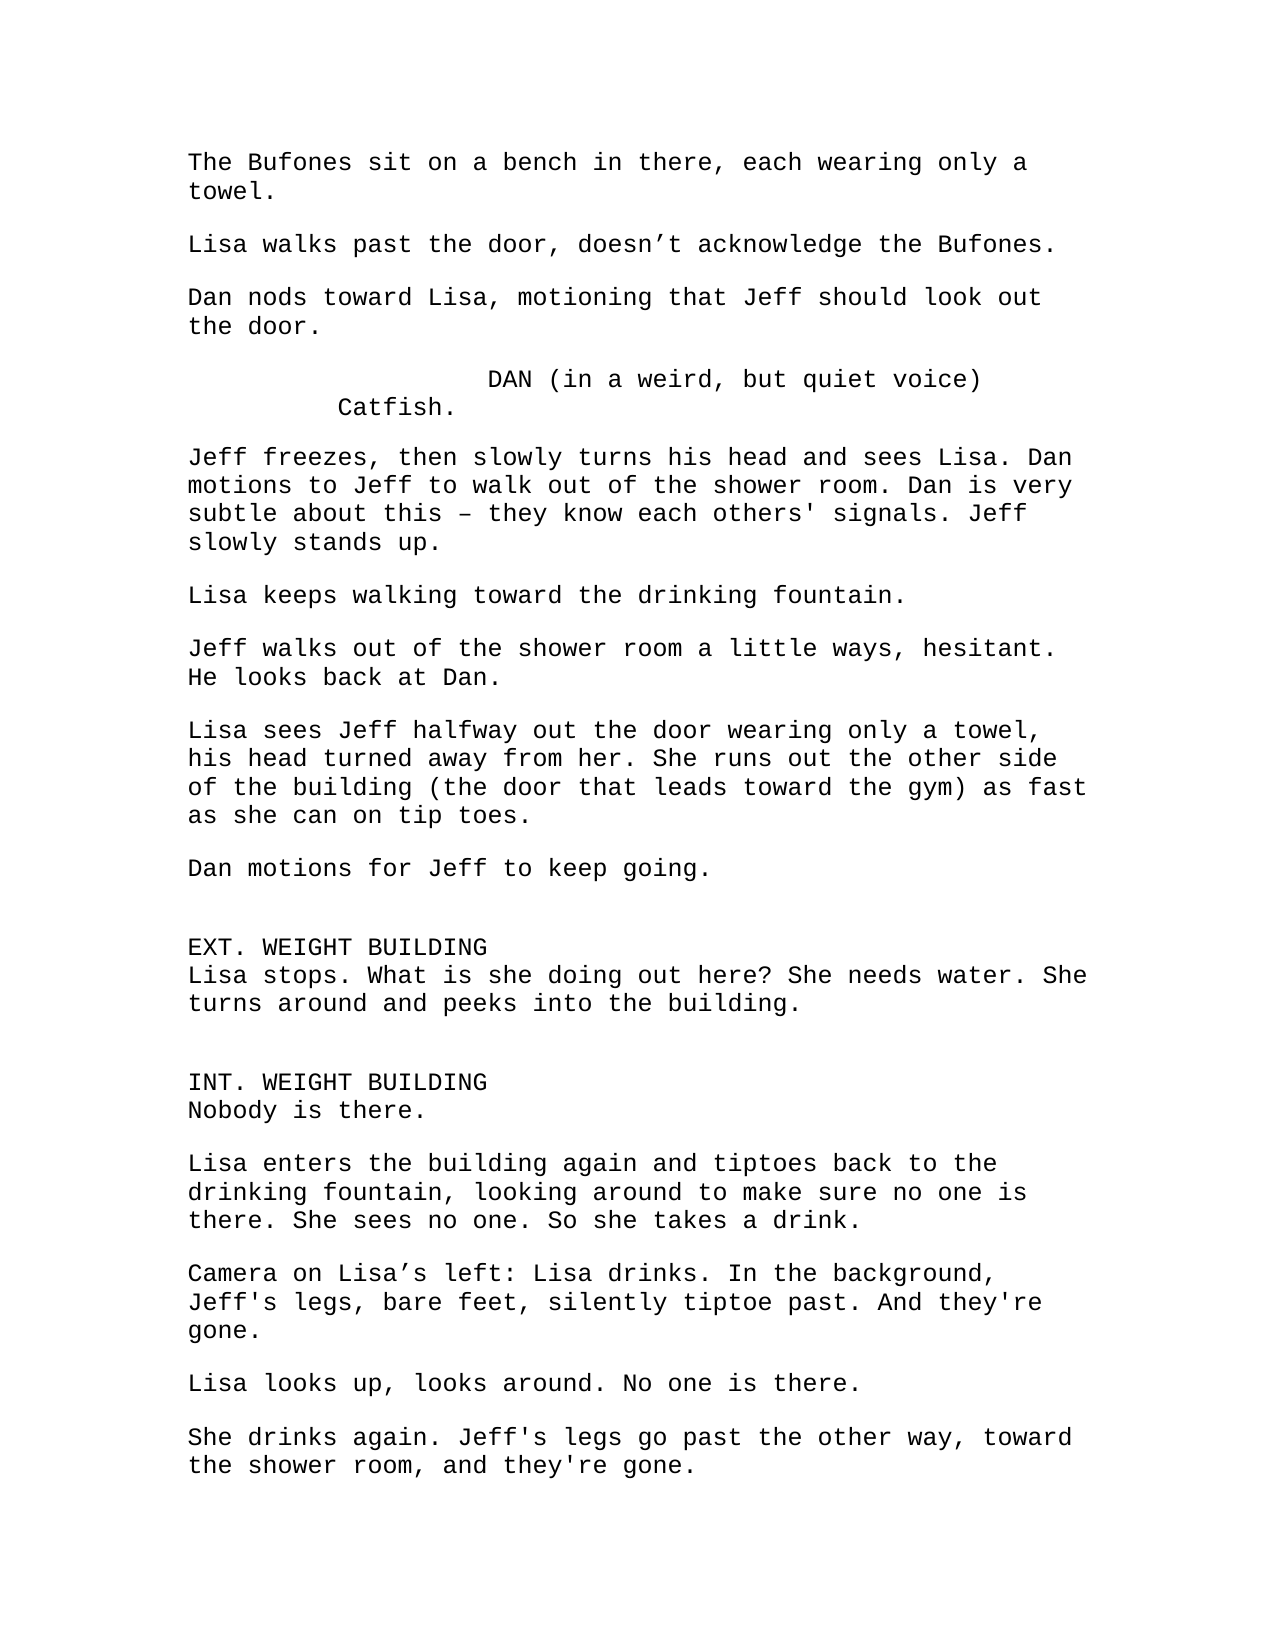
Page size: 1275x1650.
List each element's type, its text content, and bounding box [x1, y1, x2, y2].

text Lisa enters the building again and tiptoes back to the drinking fountain, looking around to make sure no one is there. She sees no one. So she takes a drink. [187, 1151, 1087, 1236]
text Dan motions for Jeff to keep going. [187, 856, 1087, 884]
subtitle EXT. WEIGHT BUILDING [187, 934, 1087, 962]
text Dan nods toward Lisa, motioning that Jeff should look out the door. [187, 285, 1087, 342]
subtitle INT. WEIGHT BUILDING [187, 1069, 1087, 1097]
text Camera on Lisa’s left: Lisa drinks. In the background, Jeff's legs, bare feet, silently tiptoe past. And they're gone. [187, 1261, 1087, 1346]
text Jeff freezes, then slowly turns his head and sees Lisa. Dan motions to Jeff to walk out of the shower room. Dan is very subtle about this – they know each others' signals. Jeff slowly stands up. [187, 444, 1087, 557]
text Lisa stops. What is she doing out here? She needs water. She turns around and peeks into the building. [187, 962, 1087, 1019]
text Lisa sees Jeff halfway out the door wearing only a towel, his head turned away from her. She runs out the other side of the building (the door that leads toward the gym) as fast as she can on tip toes. [187, 717, 1087, 831]
text Lisa keeps walking toward the drinking fountain. [187, 582, 1087, 611]
text Jeff walks out of the shower room a little ways, hesitant. He looks back at Dan. [187, 636, 1087, 692]
text Lisa walks past the door, doesn’t acknowledge the Bufones. [187, 232, 1087, 260]
text Nobody is there. [187, 1097, 1087, 1126]
text Catfish. [337, 395, 937, 423]
text DAN (in a weird, but quiet voice) [187, 367, 1087, 395]
text She drinks again. Jeff's legs go past the other way, toward the shower room, and they're gone. [187, 1424, 1087, 1481]
text Lisa looks up, looks around. No one is there. [187, 1371, 1087, 1399]
text The Bufones sit on a bench in there, each wearing only a towel. [187, 150, 1087, 207]
